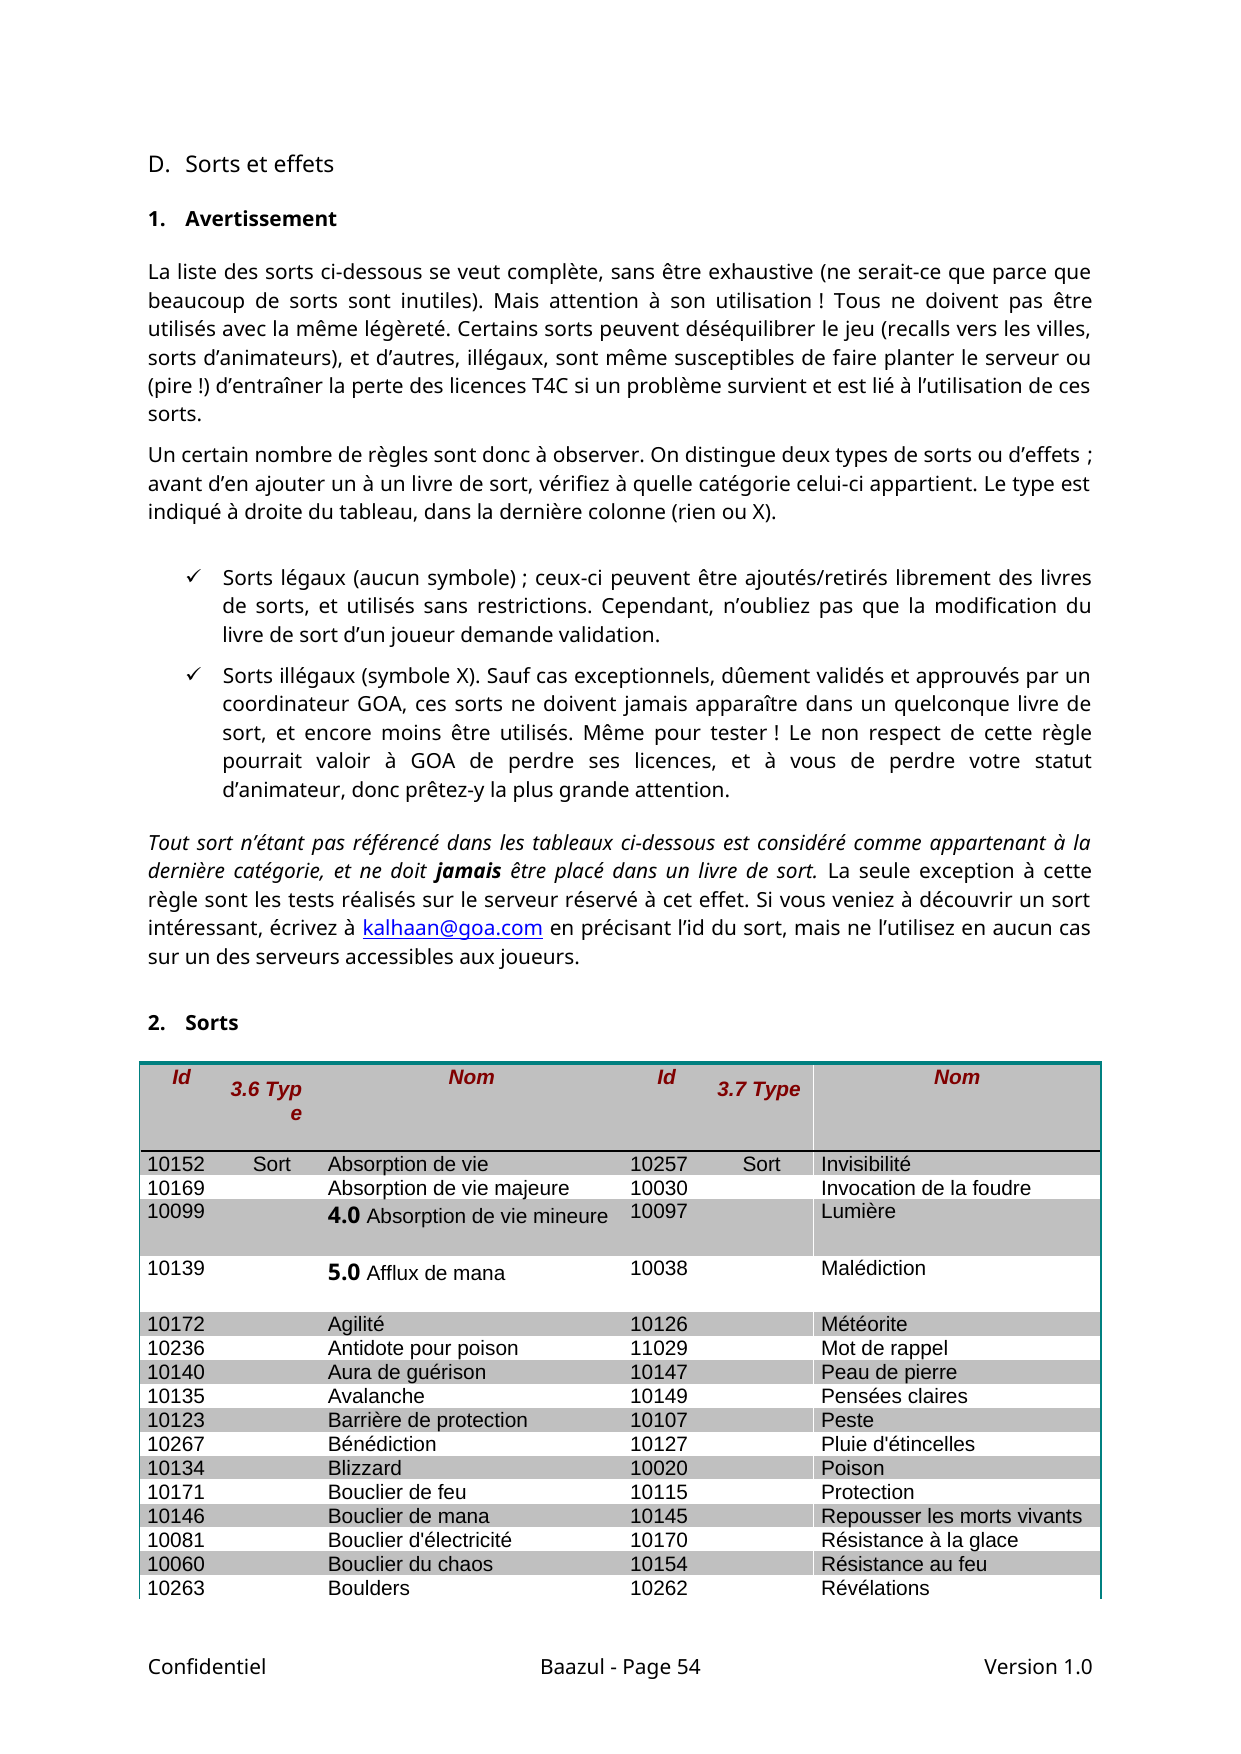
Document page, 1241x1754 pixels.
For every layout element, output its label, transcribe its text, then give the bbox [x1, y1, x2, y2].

table_cell [223, 1175, 320, 1199]
table_cell [223, 1551, 320, 1575]
table_header Type [710, 1065, 813, 1150]
table_cell Bouclier d'électricité [320, 1528, 623, 1551]
table_cell [710, 1408, 813, 1432]
table_cell Protection [814, 1480, 1100, 1503]
table_cell 10140 [140, 1360, 223, 1384]
table_cell Bénédiction [320, 1432, 623, 1456]
table_cell [710, 1199, 813, 1256]
table_cell Résistance au feu [814, 1551, 1100, 1575]
table_cell [710, 1504, 813, 1527]
table_cell [710, 1456, 813, 1479]
table_cell Résistance à la glace [814, 1528, 1100, 1551]
table_cell Absorption de vie [320, 1152, 623, 1175]
table_cell Peste [814, 1408, 1100, 1432]
table_cell 10020 [623, 1456, 710, 1479]
table_cell [223, 1256, 320, 1312]
table_cell [710, 1480, 813, 1503]
table_cell 10147 [623, 1360, 710, 1384]
table_cell 10267 [140, 1432, 223, 1456]
table_header Type [223, 1065, 320, 1150]
table_cell Sort [223, 1152, 320, 1175]
table_cell [710, 1360, 813, 1384]
table_cell 10169 [140, 1175, 223, 1199]
table_cell 10149 [623, 1384, 710, 1408]
table_cell 10236 [140, 1336, 223, 1360]
table_cell Blizzard [320, 1456, 623, 1479]
table_cell 10257 [623, 1152, 710, 1175]
text La liste des sorts ci-dessous se veut complète, sans être exhaustive (ne serait-ce que parce que beaucoup de sorts sont inutiles). Mais attention à son utilisation ! Tous ne doivent pas être utilisés avec la même légèreté. Certains sorts peuvent déséquilibrer le jeu (recalls vers les villes, sorts d’animateurs), et d’autres, illégaux, sont même susceptibles de faire planter le serveur ou (pire !) d’entraîner la perte des licences T4C si un problème survient et est lié à l’utilisation de ces sorts. [148, 257, 1093, 428]
table_cell [223, 1384, 320, 1408]
table_cell Boulders [320, 1575, 623, 1599]
table_cell 10126 [623, 1312, 710, 1336]
table_cell 10099 [140, 1199, 223, 1256]
table_cell 10171 [140, 1480, 223, 1503]
table_cell Lumière [814, 1199, 1100, 1256]
table_cell [710, 1528, 813, 1551]
table_header Nom [814, 1065, 1100, 1150]
table_header Id [140, 1065, 223, 1150]
table_cell [223, 1408, 320, 1432]
table_cell [710, 1432, 813, 1456]
table_cell 10262 [623, 1575, 710, 1599]
table_cell 10060 [140, 1551, 223, 1575]
table_cell 10107 [623, 1408, 710, 1432]
table_cell Sort [710, 1152, 813, 1175]
table_cell [710, 1551, 813, 1575]
table_cell 10154 [623, 1551, 710, 1575]
table_cell Peau de pierre [814, 1360, 1100, 1384]
table_cell 10146 [140, 1504, 223, 1527]
table_cell [710, 1312, 813, 1336]
table_cell 10152 [140, 1151, 223, 1175]
table_cell Agilité [320, 1312, 623, 1336]
table_cell Poison [814, 1456, 1100, 1479]
table_header Id [623, 1065, 710, 1150]
table_cell [710, 1336, 813, 1360]
table_cell 10263 [140, 1575, 223, 1599]
table_cell [710, 1256, 813, 1312]
list Sorts illégaux (symbole X). Sauf cas exceptionnels, dûement validés et approuvés par un coordinateur GOA, ces sorts ne doivent jamais apparaître dans un quelconque livre de sort, et encore moins être utilisés. Même pour tester ! Le non respect de cette règle pourrait valoir à GOA de perdre ses licences, et à vous de perdre votre statut d’animateur, donc prêtez-y la plus grande attention. [185, 661, 1093, 803]
table_cell [223, 1456, 320, 1479]
table_cell 11029 [623, 1336, 710, 1360]
table_cell Pensées claires [814, 1384, 1100, 1408]
table_cell Absorption de vie majeure [320, 1175, 623, 1199]
text Tout sort n’étant pas référencé dans les tableaux ci-dessous est considéré comme appartenant à la dernière catégorie, et ne doit jamais être placé dans un livre de sort. La seule exception à cette règle sont les tests réalisés sur le serveur réservé à cet effet. Si vous veniez à découvrir un sort intéressant, écrivez à kalhaan@goa.com en précisant l’id du sort, mais ne l’utilisez en aucun cas sur un des serveurs accessibles aux joueurs. [148, 828, 1093, 970]
table_cell Avalanche [320, 1384, 623, 1408]
table_cell 10127 [623, 1432, 710, 1456]
table_cell Bouclier de mana [320, 1504, 623, 1527]
table_cell 10135 [140, 1384, 223, 1408]
table_cell Bouclier du chaos [320, 1551, 623, 1575]
table_cell [223, 1199, 320, 1256]
table_cell [223, 1575, 320, 1599]
list Sorts et effets [148, 148, 1093, 179]
table_cell 10139 [140, 1256, 223, 1312]
table_cell Aura de guérison [320, 1360, 623, 1384]
list Sorts légaux (aucun symbole) ; ceux-ci peuvent être ajoutés/retirés librement des livres de sorts, et utilisés sans restrictions. Cependant, n’oubliez pas que la modification du livre de sort d’un joueur demande validation. [185, 563, 1093, 648]
table_cell [710, 1175, 813, 1199]
table_cell 10145 [623, 1504, 710, 1527]
table_cell Bouclier de feu [320, 1480, 623, 1503]
table_cell Afflux de mana [320, 1256, 623, 1312]
table_cell Pluie d'étincelles [814, 1432, 1100, 1456]
table_cell [223, 1432, 320, 1456]
table_cell [223, 1528, 320, 1551]
table_cell Barrière de protection [320, 1408, 623, 1432]
table_cell Révélations [814, 1575, 1100, 1599]
table_cell Mot de rappel [814, 1336, 1100, 1360]
table_cell Repousser les morts vivants [814, 1504, 1100, 1527]
table_cell 10170 [623, 1528, 710, 1551]
table_cell Antidote pour poison [320, 1336, 623, 1360]
table_cell 10172 [140, 1312, 223, 1336]
table_cell [710, 1384, 813, 1408]
table_cell 10134 [140, 1456, 223, 1479]
table_cell [223, 1480, 320, 1503]
table_cell [223, 1312, 320, 1336]
list Avertissement [148, 204, 1093, 232]
table_cell [710, 1575, 813, 1599]
table_cell Malédiction [814, 1256, 1100, 1312]
table_cell Invisibilité [814, 1152, 1100, 1175]
table_cell 10123 [140, 1408, 223, 1432]
table_cell 10030 [623, 1175, 710, 1199]
table_cell Absorption de vie mineure [320, 1199, 623, 1256]
text Un certain nombre de règles sont donc à observer. On distingue deux types de sorts ou d’effets ; avant d’en ajouter un à un livre de sort, vérifiez à quelle catégorie celui-ci appartient. Le type est indiqué à droite du tableau, dans la dernière colonne (rien ou X). [148, 440, 1093, 526]
table_cell 10097 [623, 1199, 710, 1256]
table_cell Invocation de la foudre [814, 1175, 1100, 1199]
table_cell [223, 1504, 320, 1527]
table_cell 10038 [623, 1256, 710, 1312]
table_header Nom [320, 1065, 623, 1150]
table_cell Météorite [814, 1312, 1100, 1336]
list Sorts [148, 1008, 1093, 1036]
table_cell [223, 1336, 320, 1360]
table_cell 10081 [140, 1528, 223, 1551]
table_cell 10115 [623, 1480, 710, 1503]
table_cell [223, 1360, 320, 1384]
